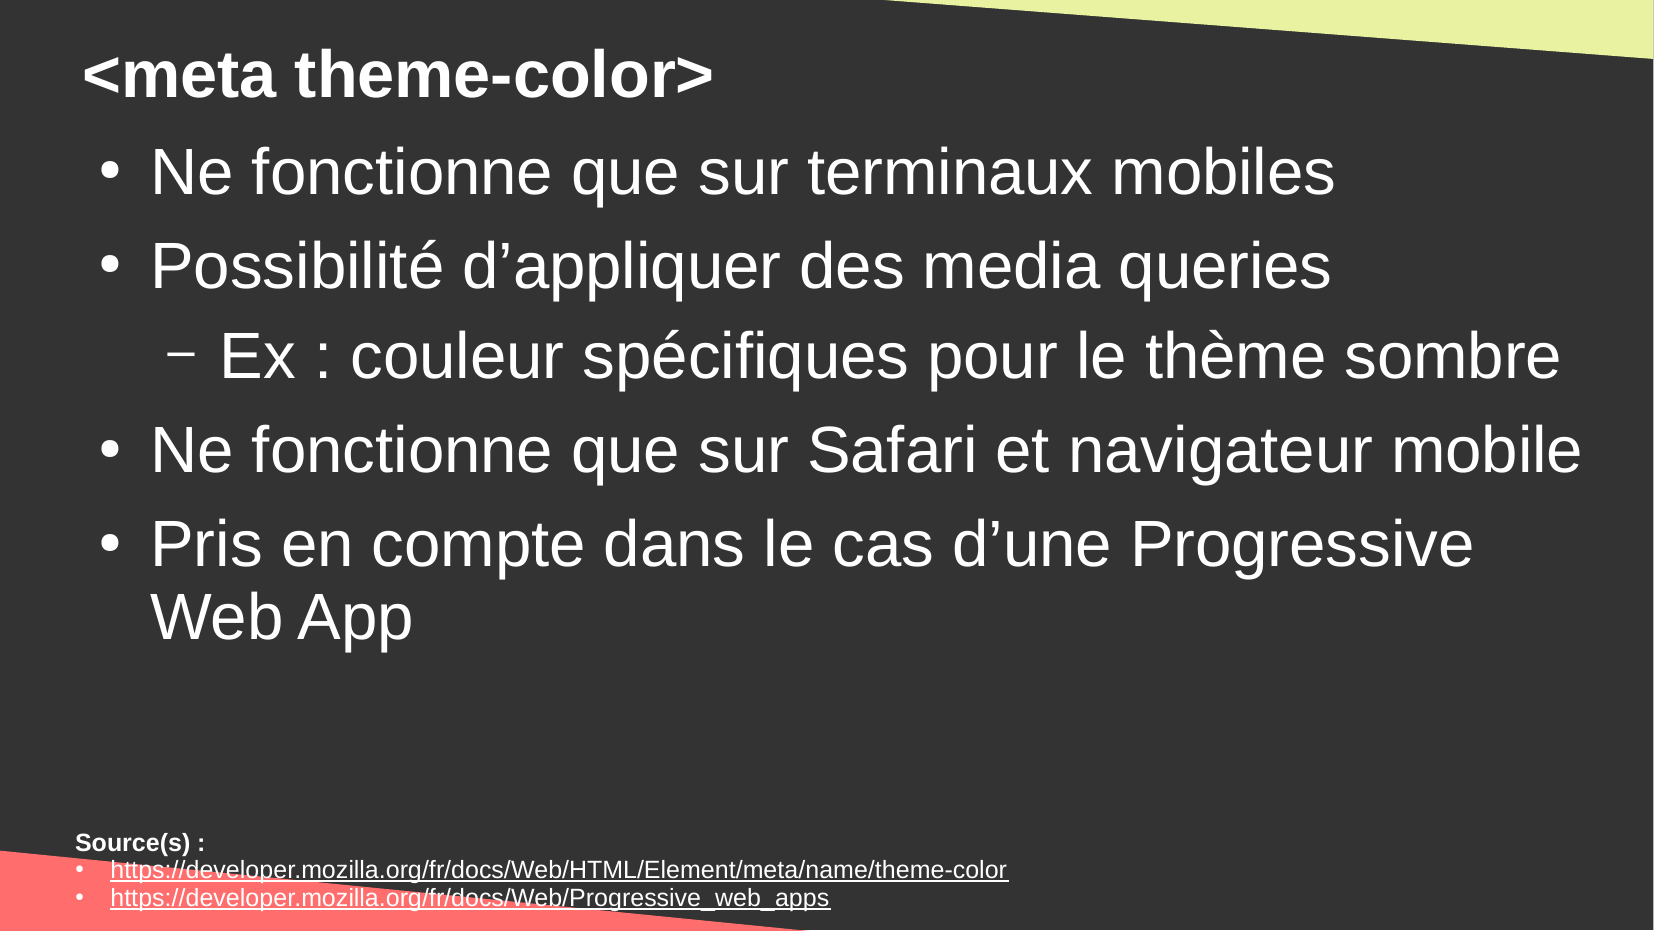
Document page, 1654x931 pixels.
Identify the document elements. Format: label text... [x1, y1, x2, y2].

list Ne fonctionne que sur terminaux mobiles Possibilité d’appliquer des media queries Ex : couleur spécifiques pour le thème sombre Ne fonctionne que sur Safari et navigateur mobile Pris en compte dans le cas d’une Progressive Web App [80, 135, 1605, 662]
text_box Source(s) : https://developer.mozilla.org/fr/docs/Web/HTML/Element/meta/name/theme-color https://developer.mozilla.org/fr/docs/Web/Progressive_web_apps [60, 820, 1546, 920]
title [82, 37, 1276, 122]
text_box [884, 0, 1654, 59]
text_box [0, 850, 810, 931]
